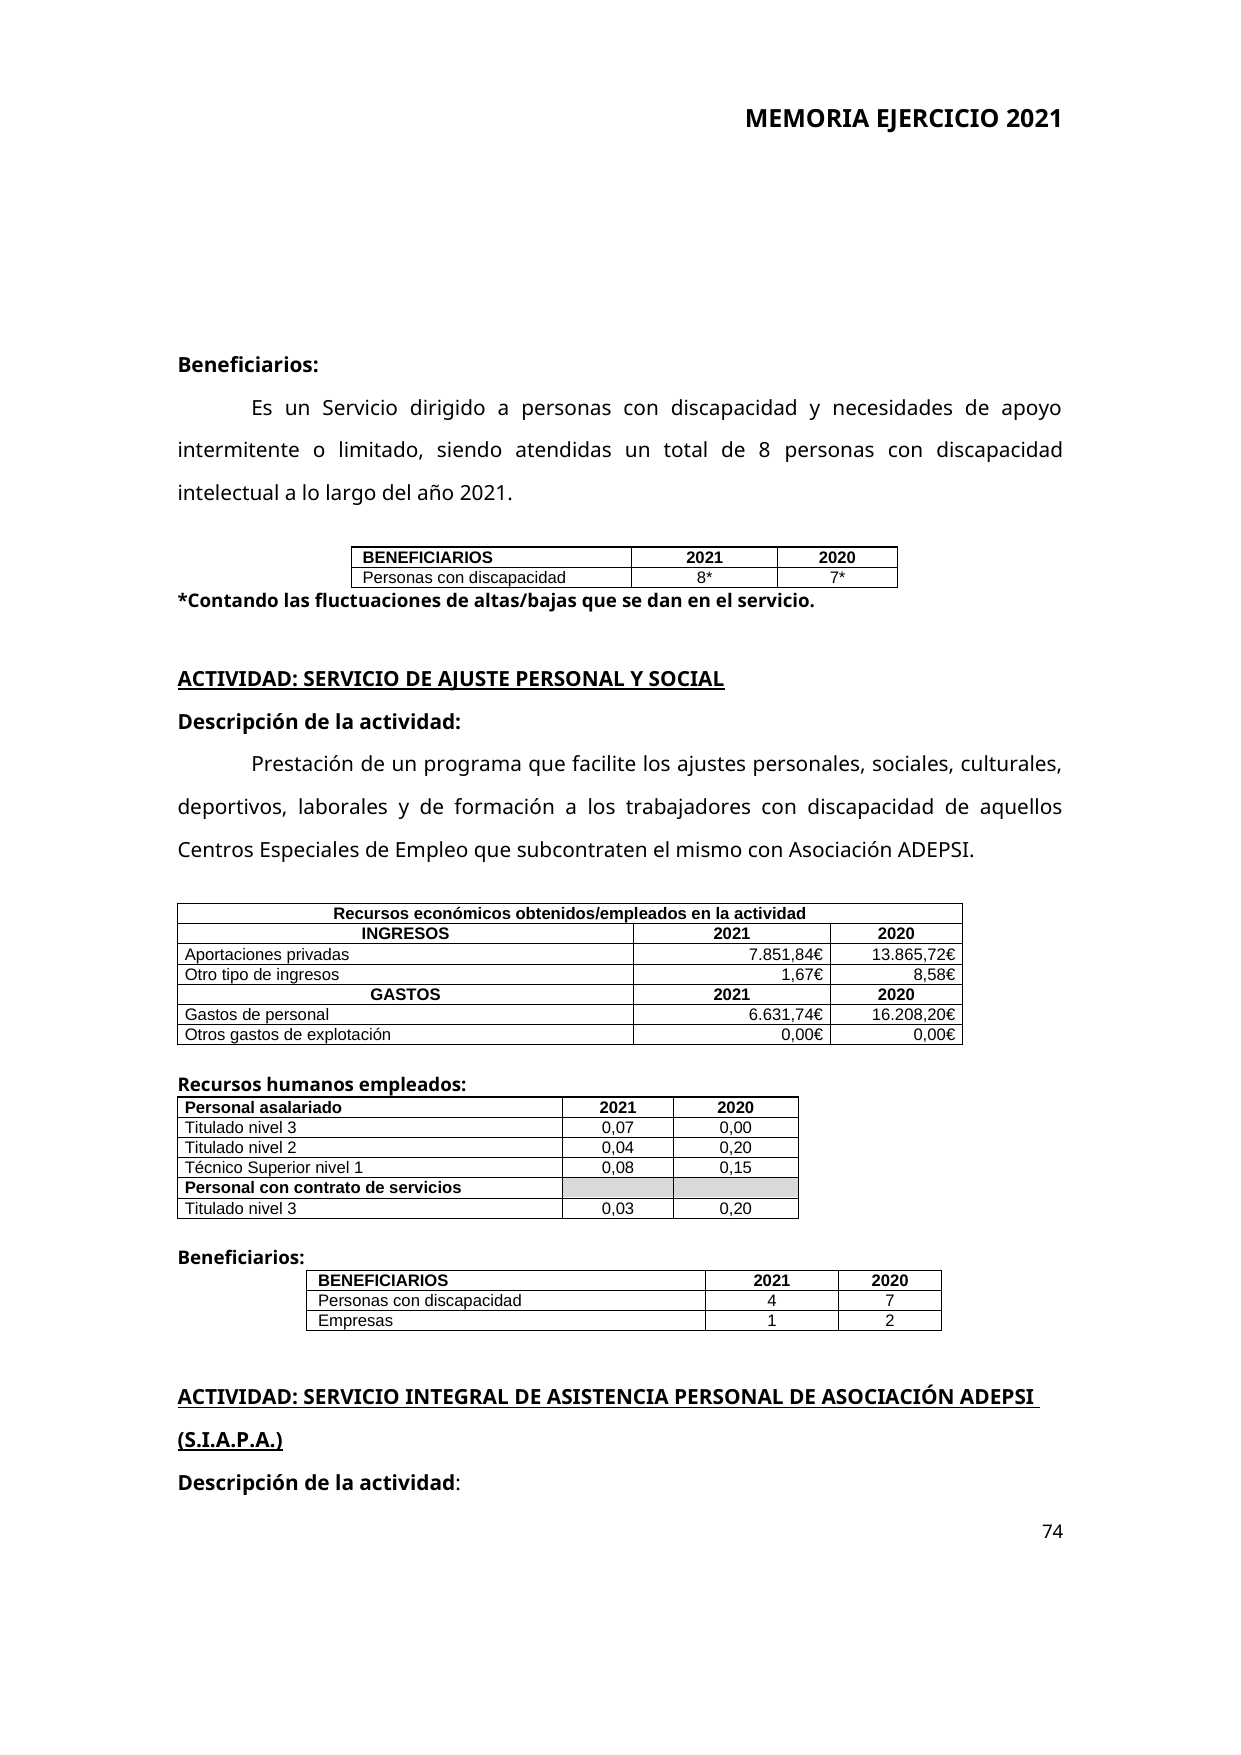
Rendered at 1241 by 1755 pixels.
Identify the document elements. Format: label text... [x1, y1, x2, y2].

text ACTIVIDAD: SERVICIO INTEGRAL DE ASISTENCIA PERSONAL DE ASOCIACIÓN ADEPSI (S.I.A.P.A.) [177, 1382, 1063, 1453]
table_cell 0,00€ [831, 1025, 962, 1044]
table_cell 0,03 [563, 1199, 673, 1218]
table_cell Personal con contrato de servicios [178, 1178, 562, 1197]
table_cell 16.208,20€ [831, 1005, 962, 1024]
text Descripción de la actividad: [177, 707, 1063, 735]
table_cell 2021 [634, 985, 830, 1004]
text Beneficiarios: [177, 1244, 1063, 1270]
table_cell Titulado nivel 3 [178, 1199, 562, 1218]
table_header Recursos económicos obtenidos/empleados en la actividad [178, 904, 962, 923]
table_cell 0,00 [674, 1118, 798, 1137]
table_cell Titulado nivel 3 [178, 1118, 562, 1137]
table_cell Otros gastos de explotación [178, 1025, 633, 1044]
table_cell 0,04 [563, 1138, 673, 1157]
table_cell 0,20 [674, 1199, 798, 1218]
table_cell 13.865,72€ [831, 944, 962, 963]
table_header 2021 [706, 1271, 838, 1290]
table_cell Personas con discapacidad [352, 568, 631, 587]
text Es un Servicio dirigido a personas con discapacidad y necesidades de apoyo intermitente o limitado, siendo atendidas un total de 8 personas con discapacidad intelectual a lo largo del año 2021. [177, 393, 1063, 507]
table_header Personal asalariado [178, 1098, 562, 1117]
table_cell Técnico Superior nivel 1 [178, 1158, 562, 1177]
table_cell 2021 [634, 924, 830, 943]
table_header 2020 [778, 548, 897, 567]
table_cell 0,20 [674, 1138, 798, 1157]
table_header BENEFICIARIOS [352, 548, 631, 567]
text Prestación de un programa que facilite los ajustes personales, sociales, culturales, deportivos, laborales y de formación a los trabajadores con discapacidad de aquellos Centros Especiales de Empleo que subcontraten el mismo con Asociación ADEPSI. [177, 749, 1063, 863]
table_cell GASTOS [178, 985, 633, 1004]
text Descripción de la actividad: [177, 1468, 1063, 1496]
text *Contando las fluctuaciones de altas/bajas que se dan en el servicio. [177, 588, 1063, 613]
table_cell 1 [706, 1311, 838, 1330]
table_cell Empresas [307, 1311, 705, 1330]
table_header BENEFICIARIOS [307, 1271, 705, 1290]
table_cell 2 [839, 1311, 941, 1330]
table_header 2020 [674, 1098, 798, 1117]
table_cell 1,67€ [634, 965, 830, 984]
table_header 2021 [632, 548, 777, 567]
table_cell 6.631,74€ [634, 1005, 830, 1024]
table_cell Aportaciones privadas [178, 944, 633, 963]
text Beneficiarios: [177, 350, 1063, 379]
text ACTIVIDAD: SERVICIO DE AJUSTE PERSONAL Y SOCIAL [177, 664, 1063, 693]
table_cell 0,07 [563, 1118, 673, 1137]
text Recursos humanos empleados: [177, 1071, 1063, 1096]
table_cell Personas con discapacidad [307, 1291, 705, 1310]
table_cell 7 [839, 1291, 941, 1310]
table_cell 8,58€ [831, 965, 962, 984]
table_cell [563, 1178, 673, 1197]
table_cell Titulado nivel 2 [178, 1138, 562, 1157]
table_header 2020 [839, 1271, 941, 1290]
table_cell 0,08 [563, 1158, 673, 1177]
table_cell [674, 1178, 798, 1197]
table_header 2021 [563, 1098, 673, 1117]
table_cell 7.851,84€ [634, 944, 830, 963]
table_cell 7* [778, 568, 897, 587]
table_cell 8* [632, 568, 777, 587]
table_cell INGRESOS [178, 924, 633, 943]
table_cell 2020 [831, 924, 962, 943]
table_cell 0,15 [674, 1158, 798, 1177]
table_cell 0,00€ [634, 1025, 830, 1044]
table_cell Gastos de personal [178, 1005, 633, 1024]
table_cell 4 [706, 1291, 838, 1310]
table_cell 2020 [831, 985, 962, 1004]
table_cell Otro tipo de ingresos [178, 965, 633, 984]
